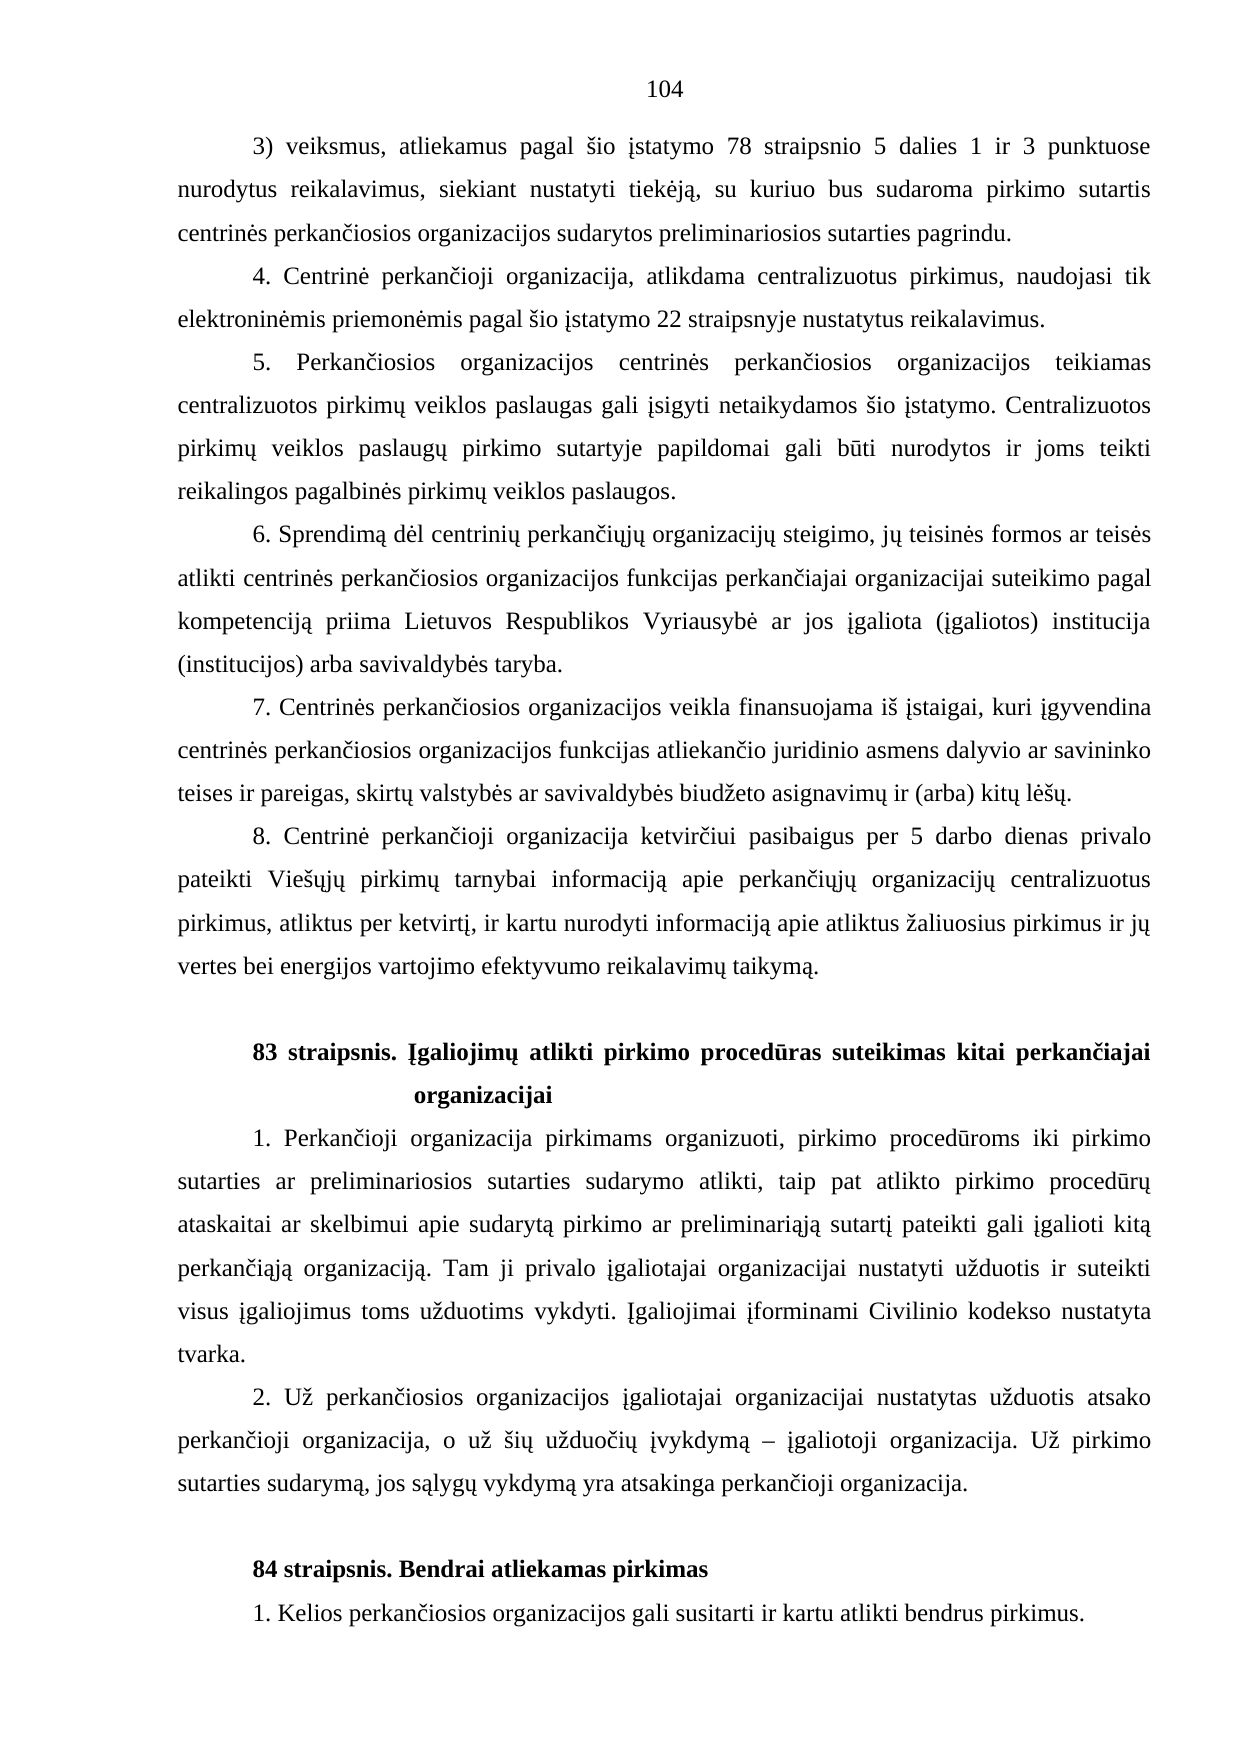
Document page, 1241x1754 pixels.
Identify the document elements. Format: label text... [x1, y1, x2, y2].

text 1. Kelios perkančiosios organizacijos gali susitarti ir kartu atlikti bendrus pirkimus. [177, 1598, 1152, 1626]
text 83 straipsnis. Įgaliojimų atlikti pirkimo procedūras suteikimas kitai perkančiajai organizacijai [252, 1037, 1152, 1109]
text 84 straipsnis. Bendrai atliekamas pirkimas [177, 1554, 1152, 1583]
text 8. Centrinė perkančioji organizacija ketvirčiui pasibaigus per 5 darbo dienas privalo pateikti Viešųjų pirkimų tarnybai informaciją apie perkančiųjų organizacijų centralizuotus pirkimus, atliktus per ketvirtį, ir kartu nurodyti informaciją apie atliktus žaliuosius pirkimus ir jų vertes bei energijos vartojimo efektyvumo reikalavimų taikymą. [177, 821, 1152, 979]
text 7. Centrinės perkančiosios organizacijos veikla finansuojama iš įstaigai, kuri įgyvendina centrinės perkančiosios organizacijos funkcijas atliekančio juridinio asmens dalyvio ar savininko teises ir pareigas, skirtų valstybės ar savivaldybės biudžeto asignavimų ir (arba) kitų lėšų. [177, 692, 1152, 807]
text 1. Perkančioji organizacija pirkimams organizuoti, pirkimo procedūroms iki pirkimo sutarties ar preliminariosios sutarties sudarymo atlikti, taip pat atlikto pirkimo procedūrų ataskaitai ar skelbimui apie sudarytą pirkimo ar preliminariąją sutartį pateikti gali įgalioti kitą perkančiąją organizaciją. Tam ji privalo įgaliotajai organizacijai nustatyti užduotis ir suteikti visus įgaliojimus toms užduotims vykdyti. Įgaliojimai įforminami Civilinio kodekso nustatyta tvarka. [177, 1123, 1152, 1368]
text 3) veiksmus, atliekamus pagal šio įstatymo 78 straipsnio 5 dalies 1 ir 3 punktuose nurodytus reikalavimus, siekiant nustatyti tiekėją, su kuriuo bus sudaroma pirkimo sutartis centrinės perkančiosios organizacijos sudarytos preliminariosios sutarties pagrindu. [177, 131, 1152, 246]
text 5. Perkančiosios organizacijos centrinės perkančiosios organizacijos teikiamas centralizuotos pirkimų veiklos paslaugas gali įsigyti netaikydamos šio įstatymo. Centralizuotos pirkimų veiklos paslaugų pirkimo sutartyje papildomai gali būti nurodytos ir joms teikti reikalingos pagalbinės pirkimų veiklos paslaugos. [177, 347, 1152, 505]
text 4. Centrinė perkančioji organizacija, atlikdama centralizuotus pirkimus, naudojasi tik elektroninėmis priemonėmis pagal šio įstatymo 22 straipsnyje nustatytus reikalavimus. [177, 261, 1152, 333]
text 2. Už perkančiosios organizacijos įgaliotajai organizacijai nustatytas užduotis atsako perkančioji organizacija, o už šių užduočių įvykdymą – įgaliotoji organizacija. Už pirkimo sutarties sudarymą, jos sąlygų vykdymą yra atsakinga perkančioji organizacija. [177, 1382, 1152, 1497]
text 6. Sprendimą dėl centrinių perkančiųjų organizacijų steigimo, jų teisinės formos ar teisės atlikti centrinės perkančiosios organizacijos funkcijas perkančiajai organizacijai suteikimo pagal kompetenciją priima Lietuvos Respublikos Vyriausybė ar jos įgaliota (įgaliotos) institucija (institucijos) arba savivaldybės taryba. [177, 519, 1152, 678]
